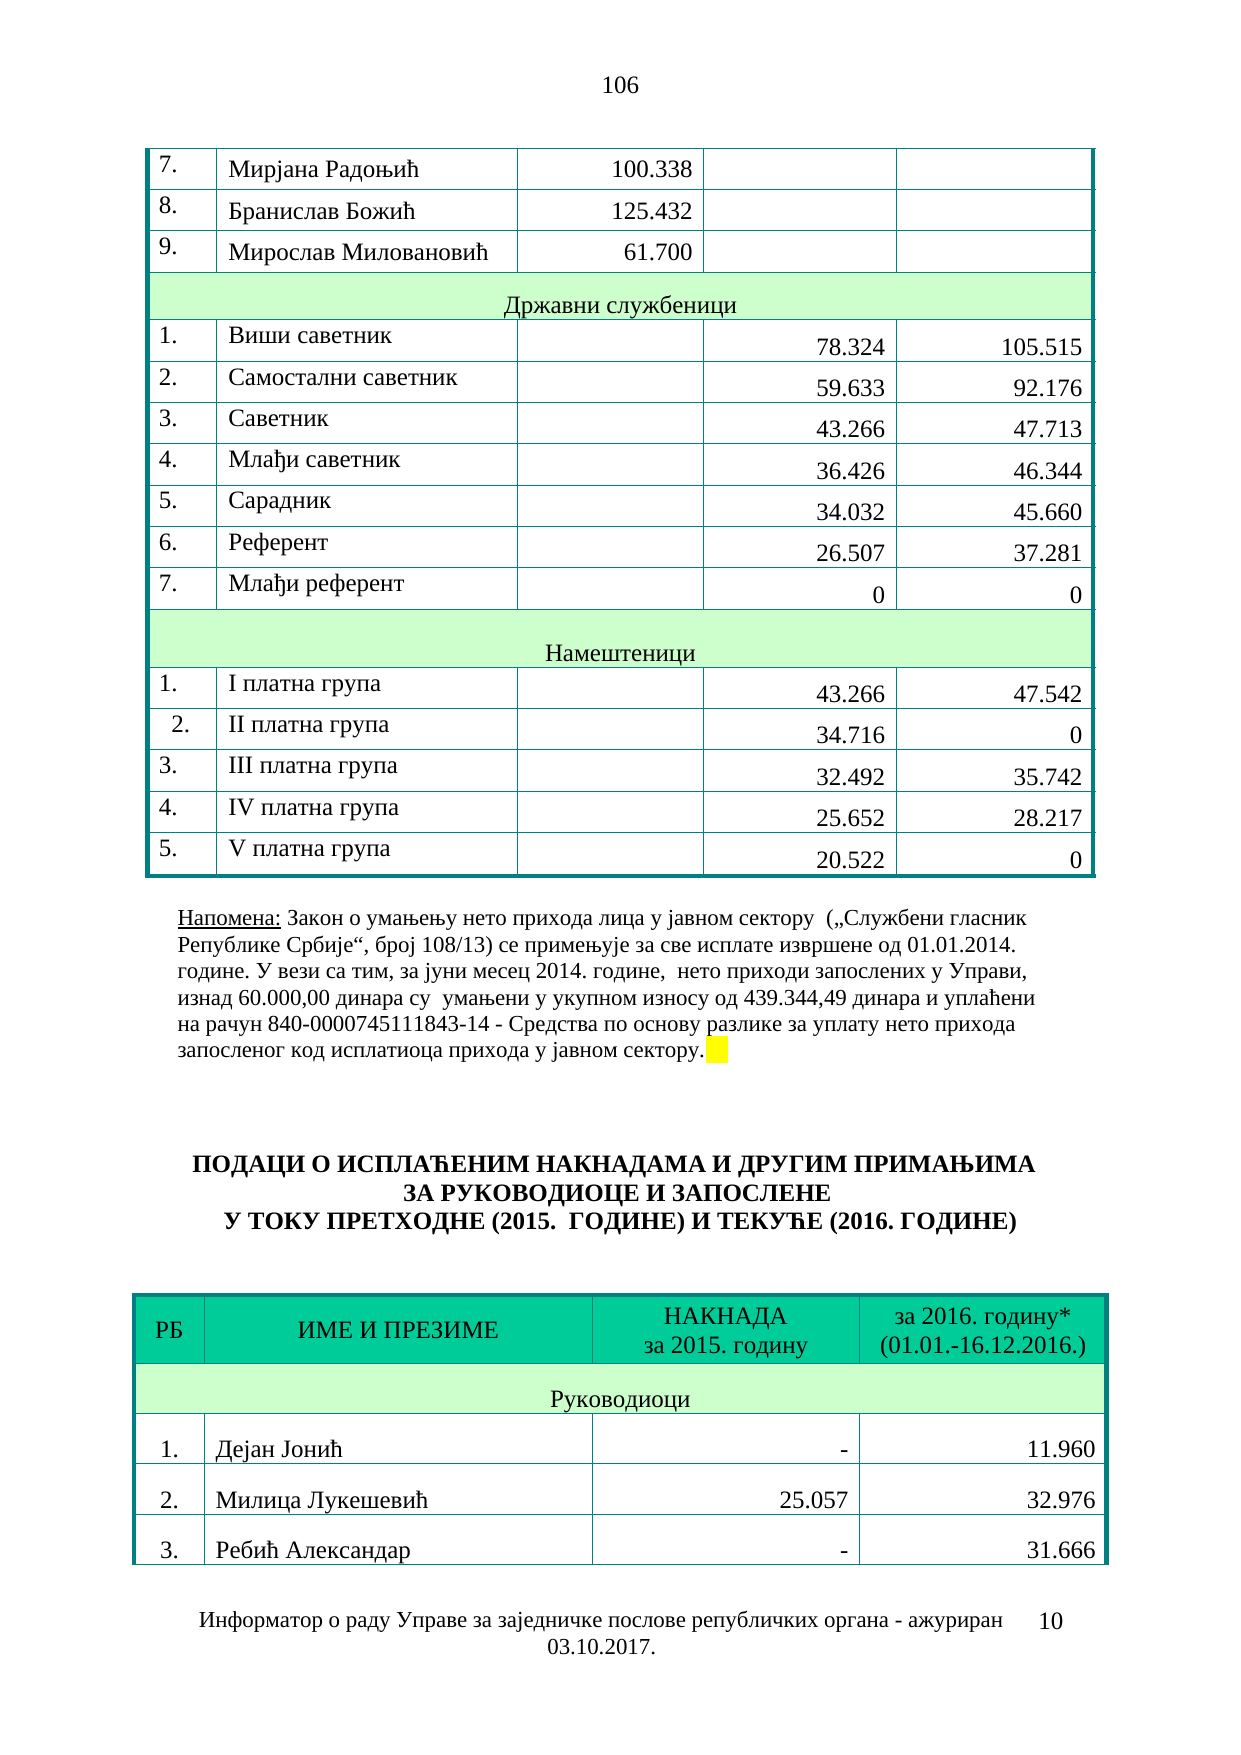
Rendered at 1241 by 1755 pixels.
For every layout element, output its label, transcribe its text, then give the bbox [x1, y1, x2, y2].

table_cell Дејан Јонић [205, 1414, 592, 1463]
table_cell [897, 231, 1091, 272]
table_cell 43.266 [704, 668, 896, 708]
table_cell Ребић Александар [205, 1515, 592, 1564]
table_cell 105.515 [897, 320, 1091, 361]
table_cell 31.666 [860, 1515, 1104, 1564]
table_cell [897, 190, 1091, 230]
table_cell 36.426 [704, 444, 896, 484]
table_cell 11.960 [860, 1414, 1104, 1463]
table_cell Млађи саветник [217, 444, 517, 484]
table_cell 1. [136, 1414, 204, 1463]
table_cell 0 [704, 568, 896, 609]
table_cell 32.976 [860, 1464, 1104, 1514]
table_cell 3. [136, 1515, 204, 1564]
table_cell Намештеници [150, 610, 1091, 667]
table_cell 1. [150, 668, 216, 708]
table_cell Сарадник [217, 486, 517, 526]
table_cell 6. [150, 527, 216, 567]
table_cell Државни службеници [150, 273, 1091, 319]
table_cell 125.432 [518, 190, 703, 230]
table_cell 45.660 [897, 486, 1091, 526]
table_cell 7. [150, 568, 216, 609]
table_header РБ [136, 1297, 204, 1363]
table_cell 2. [150, 362, 216, 402]
table_cell - [593, 1414, 859, 1463]
table_cell Милица Лукешевић [205, 1464, 592, 1514]
table_cell [518, 668, 703, 708]
table_cell 28.217 [897, 792, 1091, 832]
table_cell II платна група [217, 709, 517, 749]
table_cell Млађи референт [217, 568, 517, 609]
table_cell 0 [897, 833, 1091, 873]
table_cell [518, 362, 703, 402]
table_cell 25.652 [704, 792, 896, 832]
table_cell 9. [150, 231, 216, 272]
table_cell IV платна група [217, 792, 517, 832]
table_cell 100.338 [518, 149, 703, 189]
text Напомена: Закон о умањењу нето прихода лица у јавном сектору („Службени гласник Републике Србије“, број 108/13) се примењује за све исплате извршене од 01.01.2014. године. У вези са тим, за јуни месец 2014. године, нето приходи запослених у Управи, изнад 60.000,00 динара су умањени у укупном износу од 439.344,49 динара и уплаћени на рачун 840-0000745111843-14 - Средства по основу разлике за уплату нето прихода запосленог код исплатиоца прихода у јавном сектору. [177, 904, 1063, 1063]
table_cell 2. [150, 709, 216, 749]
table_cell 8. [150, 190, 216, 230]
table_cell 43.266 [704, 403, 896, 443]
table_cell 61.700 [518, 231, 703, 272]
table_cell [518, 320, 703, 361]
table_cell 0 [897, 568, 1091, 609]
table_header НАКНАДА за 2015. годину [593, 1297, 859, 1363]
table_cell Референт [217, 527, 517, 567]
table_cell 34.032 [704, 486, 896, 526]
table_cell 5. [150, 833, 216, 873]
table_cell 46.344 [897, 444, 1091, 484]
table_cell 3. [150, 750, 216, 791]
table_cell [704, 149, 896, 189]
table_cell 7. [150, 149, 216, 189]
table_cell Мирослав Миловановић [217, 231, 517, 272]
table_cell [897, 149, 1091, 189]
table_cell 4. [150, 792, 216, 832]
table_cell I платна група [217, 668, 517, 708]
table_cell [518, 403, 703, 443]
table_cell 25.057 [593, 1464, 859, 1514]
table_cell 34.716 [704, 709, 896, 749]
table_cell Саветник [217, 403, 517, 443]
table_cell [518, 486, 703, 526]
table_cell Самостални саветник [217, 362, 517, 402]
table_cell 59.633 [704, 362, 896, 402]
table_cell [518, 568, 703, 609]
table_header ИМЕ И ПРЕЗИМЕ [205, 1297, 592, 1363]
table_header за 2016. годину* (01.01.-16.12.2016.) [860, 1297, 1104, 1363]
table_cell 1. [150, 320, 216, 361]
table_cell 5. [150, 486, 216, 526]
table_cell 78.324 [704, 320, 896, 361]
table_cell 3. [150, 403, 216, 443]
table_cell - [593, 1515, 859, 1564]
table_cell V платна група [217, 833, 517, 873]
table_cell [518, 709, 703, 749]
table_cell [518, 750, 703, 791]
table_cell 0 [897, 709, 1091, 749]
text ПОДАЦИ О ИСПЛАЋЕНИМ НАКНАДАМА И ДРУГИМ ПРИМАЊИМА [177, 1149, 1063, 1178]
table_cell [518, 833, 703, 873]
table_cell [704, 190, 896, 230]
text У ТОКУ ПРЕТХОДНЕ (2015. ГОДИНЕ) И ТЕКУЋЕ (2016. ГОДИНЕ) [177, 1206, 1063, 1235]
table_cell III платна група [217, 750, 517, 791]
table_cell [704, 231, 896, 272]
table_cell 32.492 [704, 750, 896, 791]
table_cell 47.542 [897, 668, 1091, 708]
table_cell Виши саветник [217, 320, 517, 361]
table_cell 92.176 [897, 362, 1091, 402]
table_cell [518, 527, 703, 567]
table_cell Мирјана Радоњић [217, 149, 517, 189]
table_cell 20.522 [704, 833, 896, 873]
table_cell 2. [136, 1464, 204, 1514]
table_cell 47.713 [897, 403, 1091, 443]
table_cell [518, 792, 703, 832]
table_cell 26.507 [704, 527, 896, 567]
table_cell 4. [150, 444, 216, 484]
table_cell Бранислав Божић [217, 190, 517, 230]
table_cell 37.281 [897, 527, 1091, 567]
table_cell 35.742 [897, 750, 1091, 791]
table_cell Руководиоци [136, 1364, 1104, 1413]
text ЗА РУКОВОДИОЦЕ И ЗАПОСЛЕНЕ [177, 1178, 1063, 1206]
table_cell [518, 444, 703, 484]
